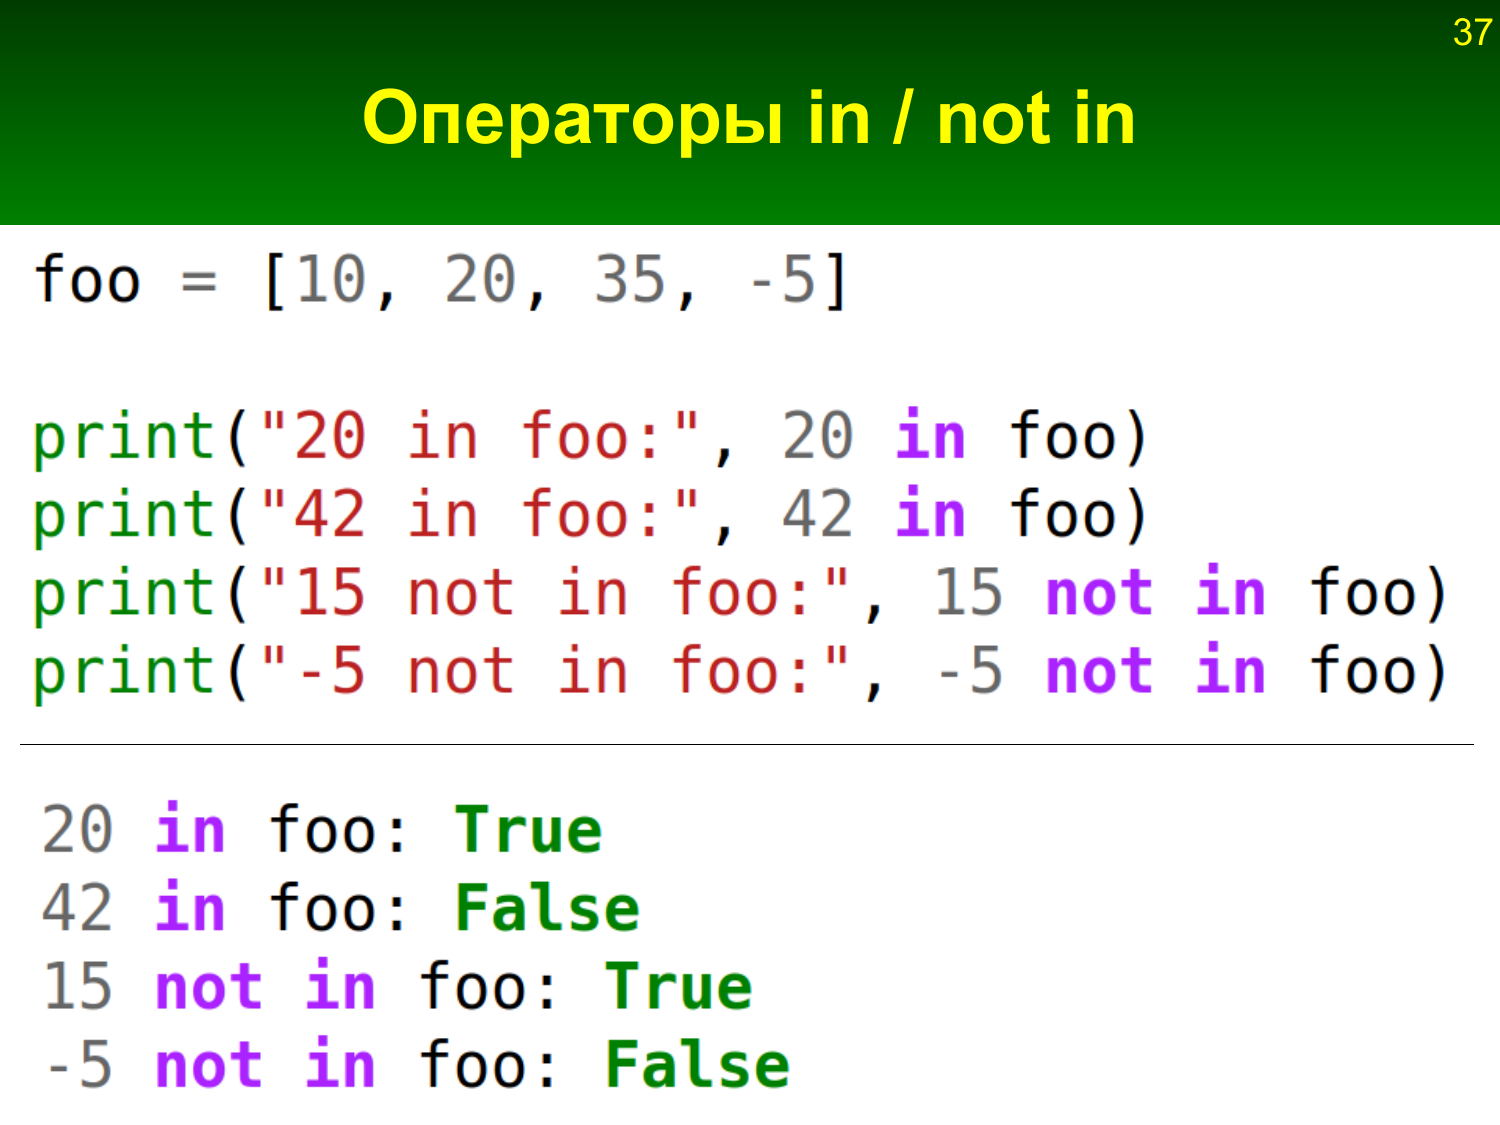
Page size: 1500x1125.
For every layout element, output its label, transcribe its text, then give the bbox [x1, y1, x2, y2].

title Операторы in / not in [75, 11, 1426, 215]
picture [23, 791, 802, 1106]
picture [21, 236, 1453, 721]
